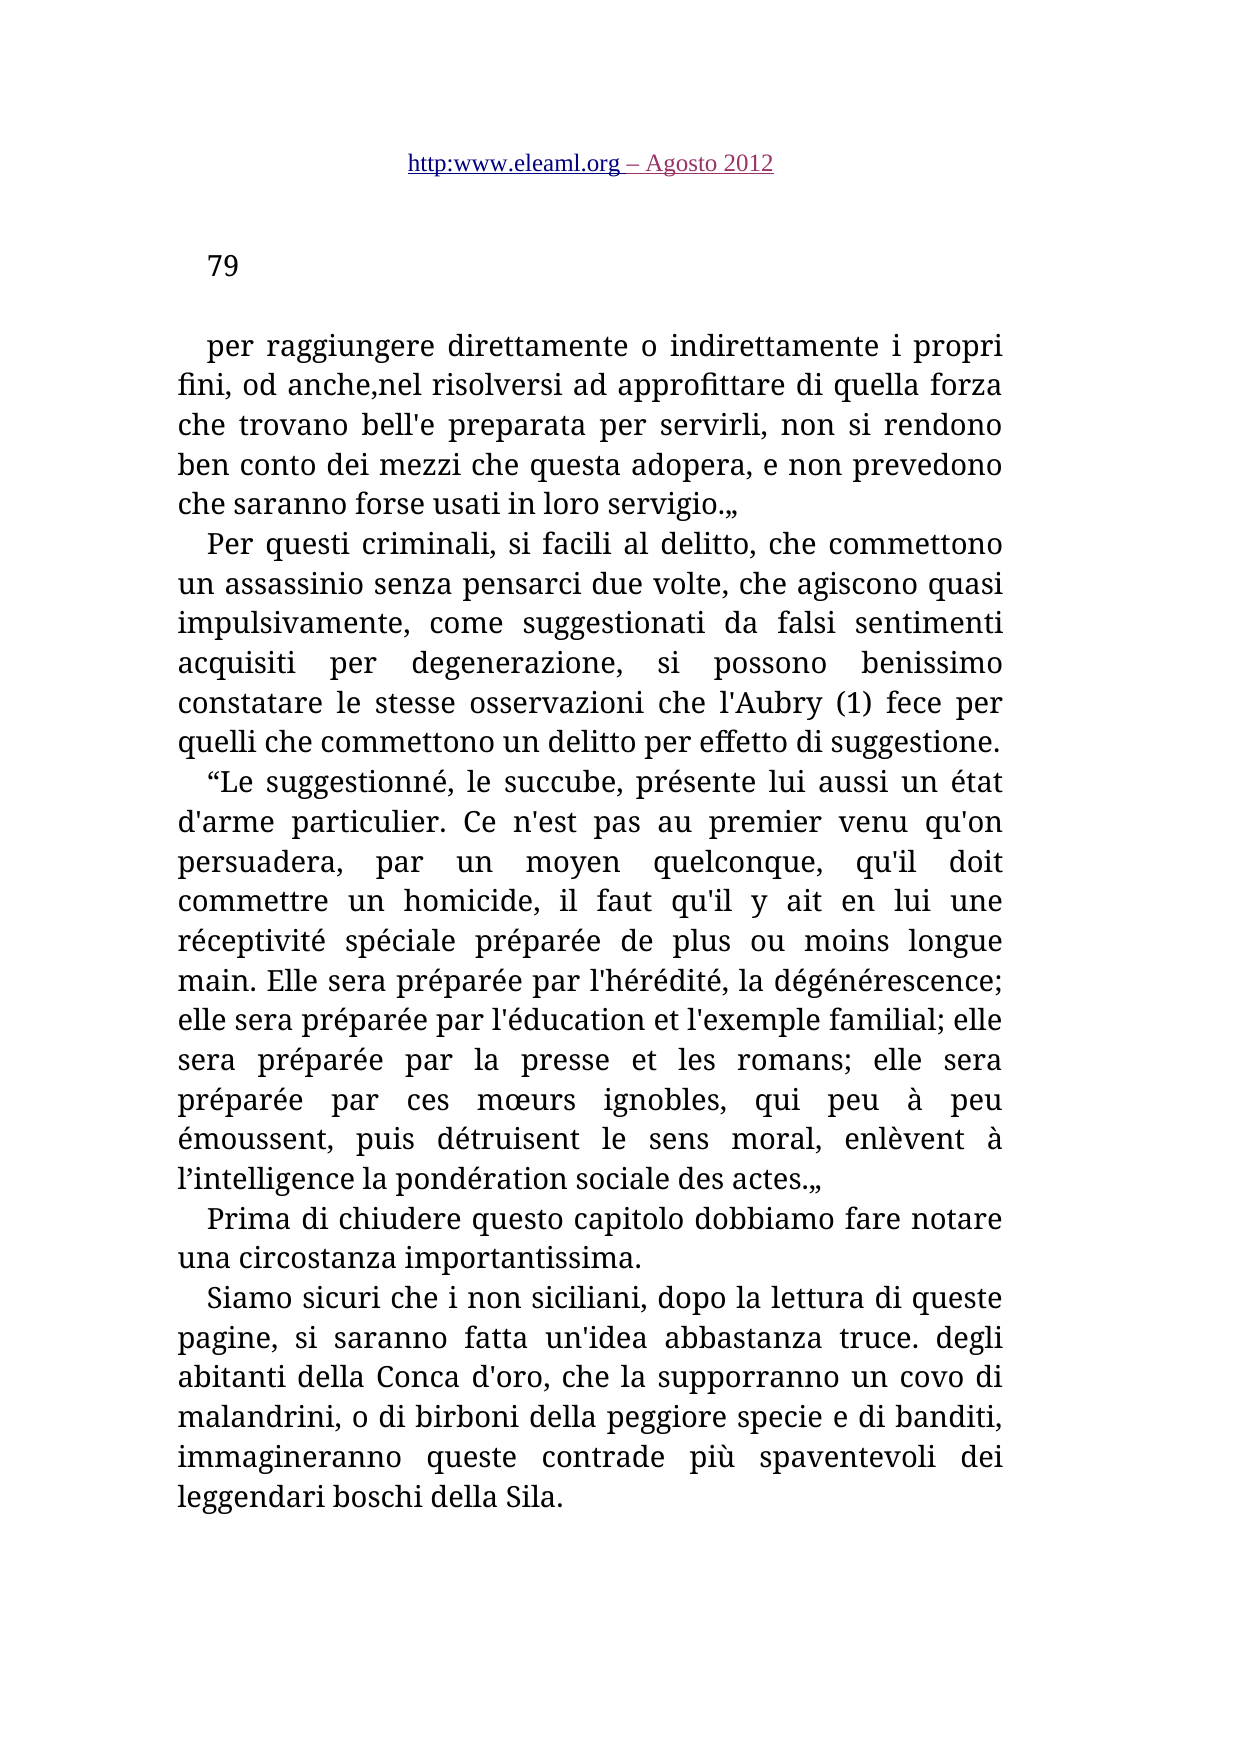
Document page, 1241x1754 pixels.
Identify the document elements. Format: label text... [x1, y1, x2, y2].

text Per questi criminali, si facili al delitto, che commettono un assassinio senza pensarci due volte, che agiscono quasi impulsivamente, come suggestionati da falsi sentimenti acquisiti per degenerazione, si possono benissimo constatare le stesse osservazioni che l'Aubry (1) fece per quelli che commettono un delitto per effetto di suggestione. [177, 523, 1004, 761]
text per raggiungere direttamente o indirettamente i propri fini, od anche,nel risolversi ad approfittare di quella forza che trovano bell'e preparata per servirli, non si rendono ben conto dei mezzi che questa adopera, e non prevedono che saranno forse usati in loro servigio.„ [177, 325, 1004, 523]
text “Le suggestionné, le succube, présente lui aussi un état d'arme particulier. Ce n'est pas au premier venu qu'on persuadera, par un moyen quelconque, qu'il doit commettre un homicide, il faut qu'il y ait en lui une réceptivité spéciale préparée de plus ou moins longue main. Elle sera préparée par l'hérédité, la dégénérescence; elle sera préparée par l'éducation et l'exemple familial; elle sera préparée par la presse et les romans; elle sera préparée par ces mœurs ignobles, qui peu à peu émoussent, puis détruisent le sens moral, enlèvent à l’intelligence la pondération sociale des actes.„ [177, 761, 1004, 1198]
text Siamo sicuri che i non siciliani, dopo la lettura di queste pagine, si saranno fatta un'idea abbastanza truce. degli abitanti della Conca d'oro, che la supporranno un covo di malandrini, o di birboni della peggiore specie e di banditi, immagineranno queste contrade più spaventevoli dei leggendari boschi della Sila. [177, 1277, 1004, 1516]
text Prima di chiudere questo capitolo dobbiamo fare notare una circostanza importantissima. [177, 1198, 1004, 1277]
text 79 [177, 246, 1004, 285]
